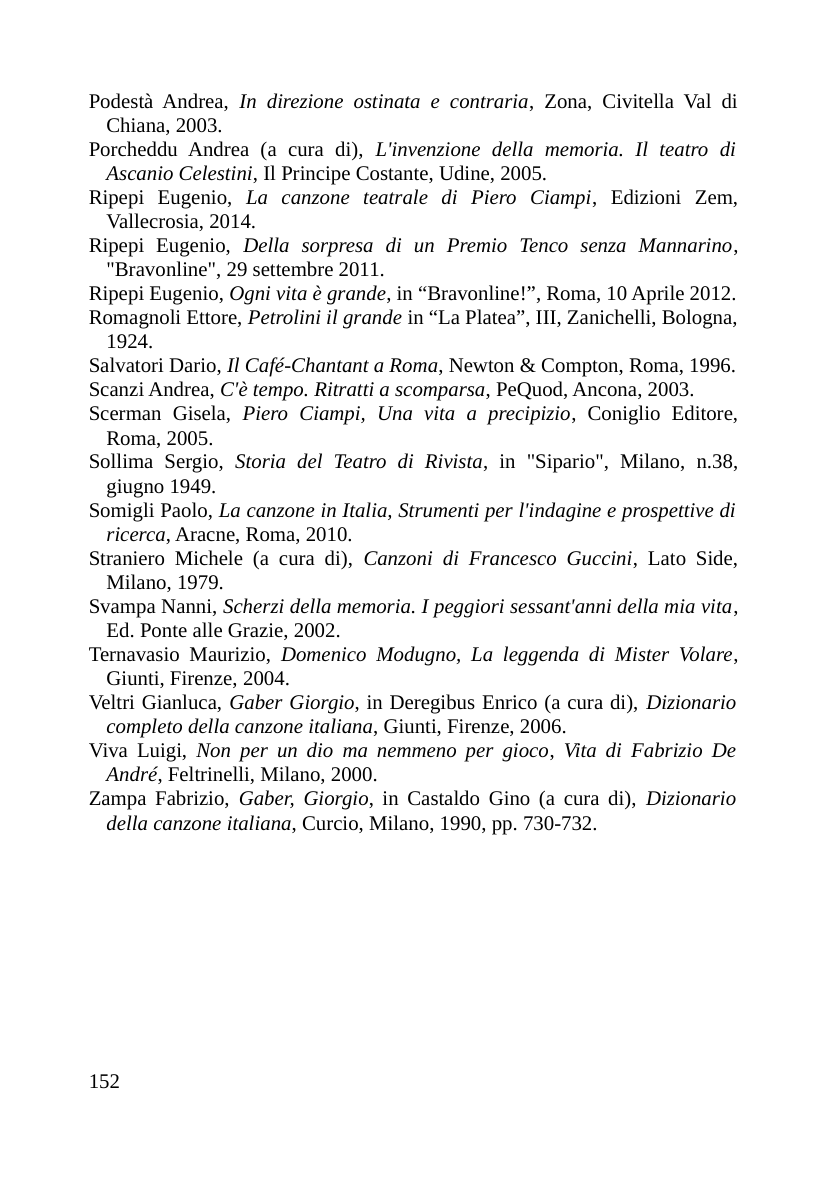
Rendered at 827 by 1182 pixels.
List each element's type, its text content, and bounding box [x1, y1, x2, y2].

text Scanzi Andrea, C'è tempo. Ritratti a scomparsa, PeQuod, Ancona, 2003. [88, 377, 738, 401]
text Ripepi Eugenio, Ogni vita è grande, in “Bravonline!”, Roma, 10 Aprile 2012. [88, 281, 738, 305]
text Salvatori Dario, Il Café-Chantant a Roma, Newton & Compton, Roma, 1996. [88, 353, 738, 377]
text Somigli Paolo, La canzone in Italia, Strumenti per l'indagine e prospettive di ricerca, Aracne, Roma, 2010. [88, 498, 738, 546]
text Viva Luigi, Non per un dio ma nemmeno per gioco, Vita di Fabrizio De André, Feltrinelli, Milano, 2000. [88, 738, 738, 786]
text Porcheddu Andrea (a cura di), L'invenzione della memoria. Il teatro di Ascanio Celestini, Il Principe Costante, Udine, 2005. [88, 137, 738, 185]
text Straniero Michele (a cura di), Canzoni di Francesco Guccini, Lato Side, Milano, 1979. [88, 546, 738, 594]
text Scerman Gisela, Piero Ciampi, Una vita a precipizio, Coniglio Editore, Roma, 2005. [88, 401, 738, 449]
text Romagnoli Ettore, Petrolini il grande in “La Platea”, III, Zanichelli, Bologna, 1924. [88, 305, 738, 353]
text Sollima Sergio, Storia del Teatro di Rivista, in "Sipario", Milano, n.38, giugno 1949. [88, 449, 738, 498]
text Ripepi Eugenio, Della sorpresa di un Premio Tenco senza Mannarino, "Bravonline", 29 settembre 2011. [88, 233, 738, 281]
text Ripepi Eugenio, La canzone teatrale di Piero Ciampi, Edizioni Zem, Vallecrosia, 2014. [88, 185, 738, 233]
text Ternavasio Maurizio, Domenico Modugno, La leggenda di Mister Volare, Giunti, Firenze, 2004. [88, 642, 738, 690]
text Zampa Fabrizio, Gaber, Giorgio, in Castaldo Gino (a cura di), Dizionario della canzone italiana, Curcio, Milano, 1990, pp. 730-732. [88, 786, 738, 834]
text Svampa Nanni, Scherzi della memoria. I peggiori sessant'anni della mia vita, Ed. Ponte alle Grazie, 2002. [88, 594, 738, 642]
text Veltri Gianluca, Gaber Giorgio, in Deregibus Enrico (a cura di), Dizionario completo della canzone italiana, Giunti, Firenze, 2006. [88, 690, 738, 738]
text Podestà Andrea, In direzione ostinata e contraria, Zona, Civitella Val di Chiana, 2003. [88, 88, 738, 137]
